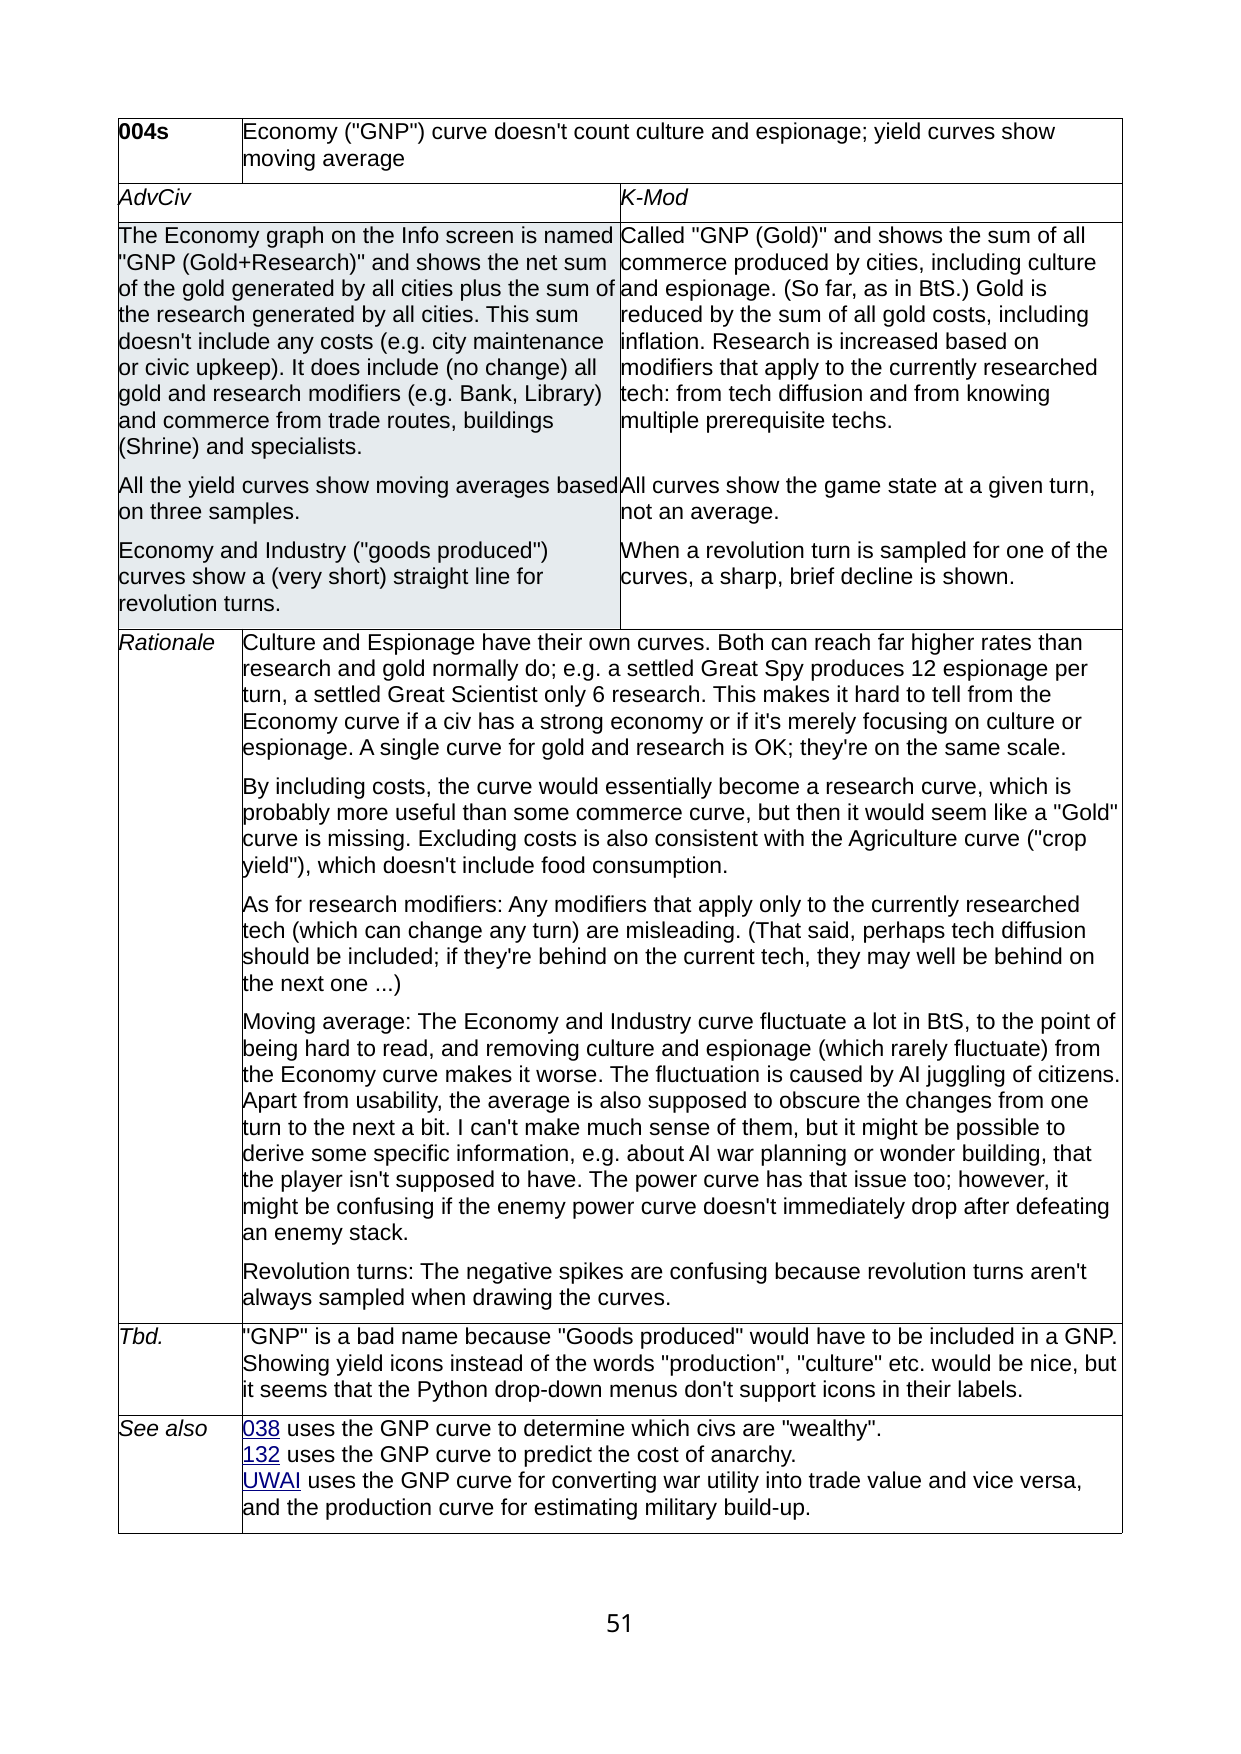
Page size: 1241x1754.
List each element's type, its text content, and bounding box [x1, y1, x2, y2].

table_cell Tbd. [119, 1324, 242, 1414]
table_cell The Economy graph on the Info screen is named "GNP (Gold+Research)" and shows the net sum of the gold generated by all cities plus the sum of the research generated by all cities. This sum doesn't include any costs (e.g. city maintenance or civic upkeep). It does include (no change) all gold and research modifiers (e.g. Bank, Library) and commerce from trade routes, buildings (Shrine) and specialists. All the yield curves show moving averages based on three samples. Economy and Industry ("goods produced") curves show a (very short) straight line for revolution turns. [119, 223, 620, 628]
table_cell "GNP" is a bad name because "Goods produced" would have to be included in a GNP. Showing yield icons instead of the words "production", "culture" etc. would be nice, but it seems that the Python drop-down menus don't support icons in their labels. [243, 1324, 1122, 1414]
table_cell Rationale [119, 630, 242, 1323]
table_cell Culture and Espionage have their own curves. Both can reach far higher rates than research and gold normally do; e.g. a settled Great Spy produces 12 espionage per turn, a settled Great Scientist only 6 research. This makes it hard to tell from the Economy curve if a civ has a strong economy or if it's merely focusing on culture or espionage. A single curve for gold and research is OK; they're on the same scale. By including costs, the curve would essentially become a research curve, which is probably more useful than some commerce curve, but then it would seem like a "Gold" curve is missing. Excluding costs is also consistent with the Agriculture curve ("crop yield"), which doesn't include food consumption. As for research modifiers: Any modifiers that apply only to the currently researched tech (which can change any turn) are misleading. (That said, perhaps tech diffusion should be included; if they're behind on the current tech, they may well be behind on the next one ...) Moving average: The Economy and Industry curve fluctuate a lot in BtS, to the point of being hard to read, and removing culture and espionage (which rarely fluctuate) from the Economy curve makes it worse. The fluctuation is caused by AI juggling of citizens. Apart from usability, the average is also supposed to obscure the changes from one turn to the next a bit. I can't make much sense of them, but it might be possible to derive some specific information, e.g. about AI war planning or wonder building, that the player isn't supposed to have. The power curve has that issue too; however, it might be confusing if the enemy power curve doesn't immediately drop after defeating an enemy stack. Revolution turns: The negative spikes are confusing because revolution turns aren't always sampled when drawing the curves. [243, 630, 1122, 1323]
table_cell See also [119, 1416, 242, 1532]
table_cell Called "GNP (Gold)" and shows the sum of all commerce produced by cities, including culture and espionage. (So far, as in BtS.) Gold is reduced by the sum of all gold costs, including inflation. Research is increased based on modifiers that apply to the currently researched tech: from tech diffusion and from knowing multiple prerequisite techs. All curves show the game state at a given turn, not an average. When a revolution turn is sampled for one of the curves, a sharp, brief decline is shown. [621, 223, 1122, 628]
table_cell K-Mod [621, 184, 1122, 222]
table_cell Economy ("GNP") curve doesn't count culture and espionage; yield curves show moving average [243, 119, 1122, 183]
table_cell 004s [119, 119, 242, 183]
table_cell 038 uses the GNP curve to determine which civs are "wealthy". 132 uses the GNP curve to predict the cost of anarchy. UWAI uses the GNP curve for converting war utility into trade value and vice versa, and the production curve for estimating military build-up. [243, 1416, 1122, 1532]
table_cell AdvCiv [119, 184, 620, 222]
